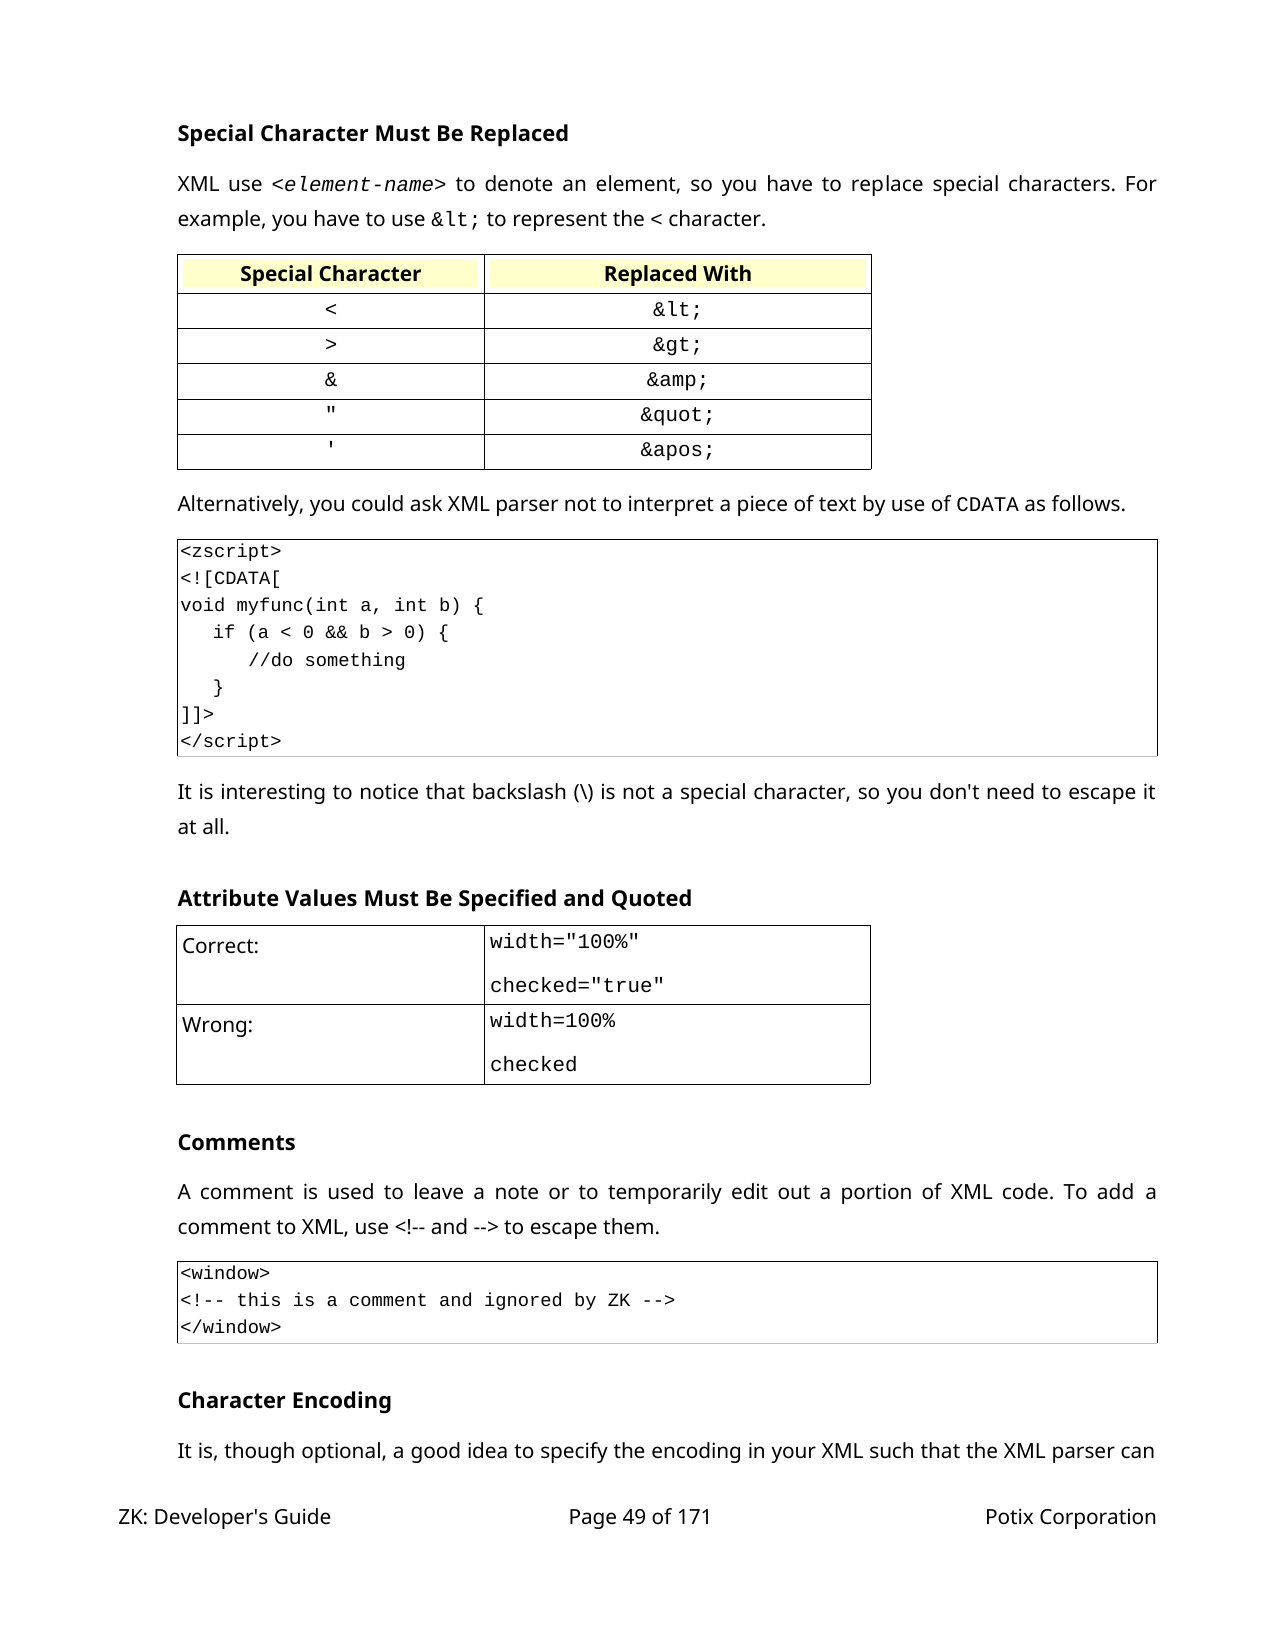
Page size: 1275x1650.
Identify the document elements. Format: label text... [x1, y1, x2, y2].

subtitle Attribute Values Must Be Specified and Quoted [177, 883, 1157, 913]
text It is, though optional, a good idea to specify the encoding in your XML such that the XML parser can [177, 1436, 1157, 1464]
table_cell < [178, 294, 484, 328]
text <![CDATA[ [178, 566, 1157, 590]
text //do something [178, 647, 1157, 672]
table_cell width=100% checked [485, 1005, 870, 1084]
text Alternatively, you could ask XML parser not to interpret a piece of text by use of CDATA as follows. [177, 489, 1157, 518]
text XML use <element-name> to denote an element, so you have to replace special characters. For example, you have to use &lt; to represent the < character. [177, 169, 1157, 233]
text void myfunc(int a, int b) { [178, 593, 1157, 617]
subtitle Comments [177, 1126, 1157, 1156]
table_cell &quot; [485, 400, 871, 434]
table_cell &lt; [485, 294, 871, 328]
table_cell ' [178, 435, 484, 469]
text <window> [178, 1262, 1157, 1285]
subtitle Special Character Must Be Replaced [177, 118, 1157, 148]
table_header Correct: [177, 926, 484, 1004]
table_header Special Character [178, 255, 484, 293]
text } [178, 674, 1157, 699]
text if (a < 0 && b > 0) { [178, 620, 1157, 644]
table_header width="100%" checked="true" [485, 926, 870, 1004]
text </script> [178, 729, 1157, 756]
table_cell &gt; [485, 329, 871, 363]
table_cell & [178, 364, 484, 399]
subtitle Character Encoding [177, 1385, 1157, 1415]
table_header Replaced With [485, 255, 871, 293]
table_cell " [178, 400, 484, 434]
text It is interesting to notice that backslash (\) is not a special character, so you don't need to escape it at all. [177, 777, 1157, 840]
text <zscript> [178, 540, 1157, 563]
table_cell &apos; [485, 435, 871, 469]
text <!-- this is a comment and ignored by ZK --> [178, 1288, 1157, 1312]
text </window> [178, 1315, 1157, 1343]
table_cell Wrong: [177, 1005, 484, 1084]
text ]]> [178, 702, 1157, 726]
table_cell > [178, 329, 484, 363]
table_cell &amp; [485, 364, 871, 399]
text A comment is used to leave a note or to temporarily edit out a portion of XML code. To add a comment to XML, use <!-- and --> to escape them. [177, 1177, 1157, 1240]
